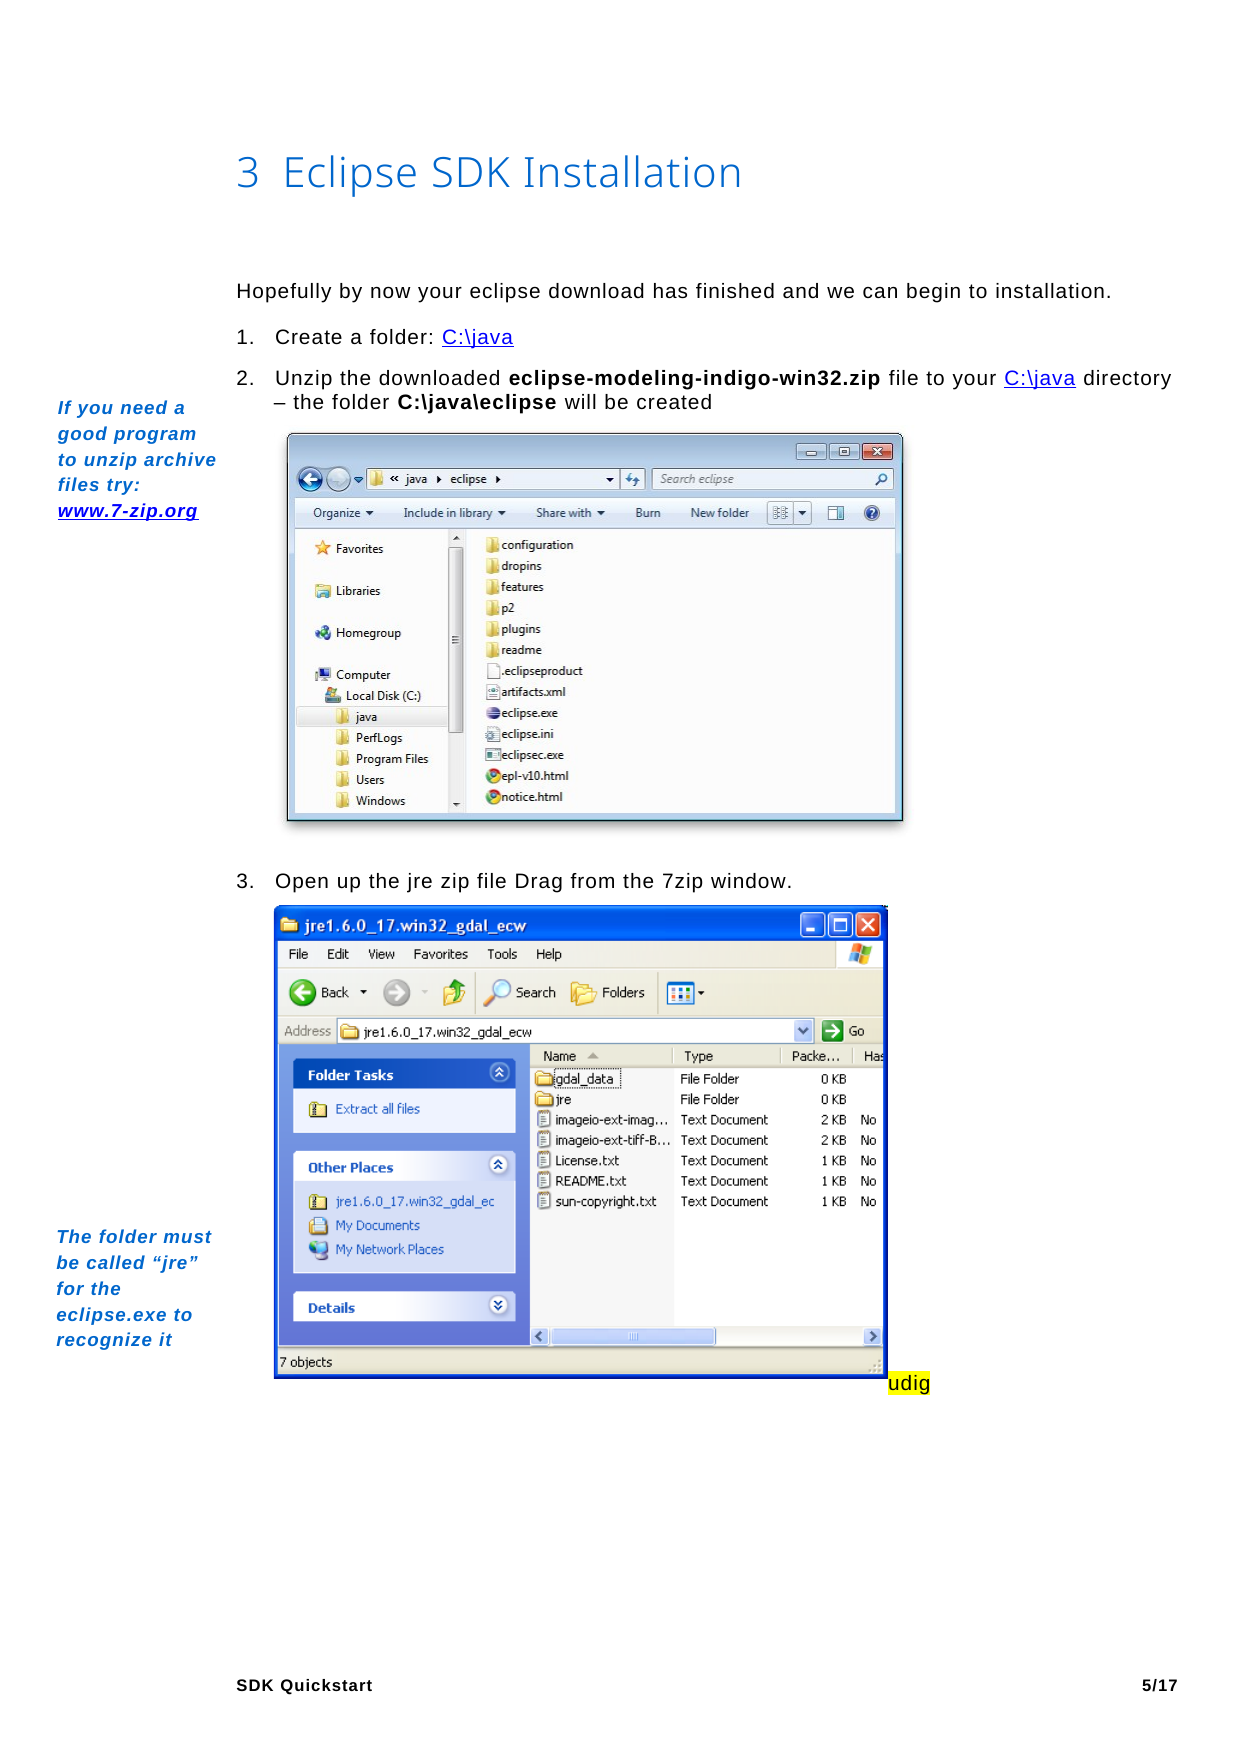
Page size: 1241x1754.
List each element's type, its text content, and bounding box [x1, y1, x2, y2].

text Hopefully by now your eclipse download has finished and we can begin to installation. [236, 279, 1181, 303]
picture [273, 905, 888, 1379]
picture [273, 425, 917, 841]
list The folder must be called “jre” for the eclipse.exe to recognize it [56, 1226, 218, 1351]
list Create a folder: C:\java [236, 325, 1181, 349]
list Open up the jre zip file Drag from the 7zip window. udig [236, 869, 1181, 1395]
list If you need a good program to unzip archive files try: www.7-zip.org [58, 397, 220, 522]
subtitle Eclipse SDK Installation [236, 143, 1181, 200]
list Unzip the downloaded eclipse-modeling-indigo-win32.zip file to your C:\java directory – the folder C:\java\eclipse will be created [236, 366, 1181, 853]
